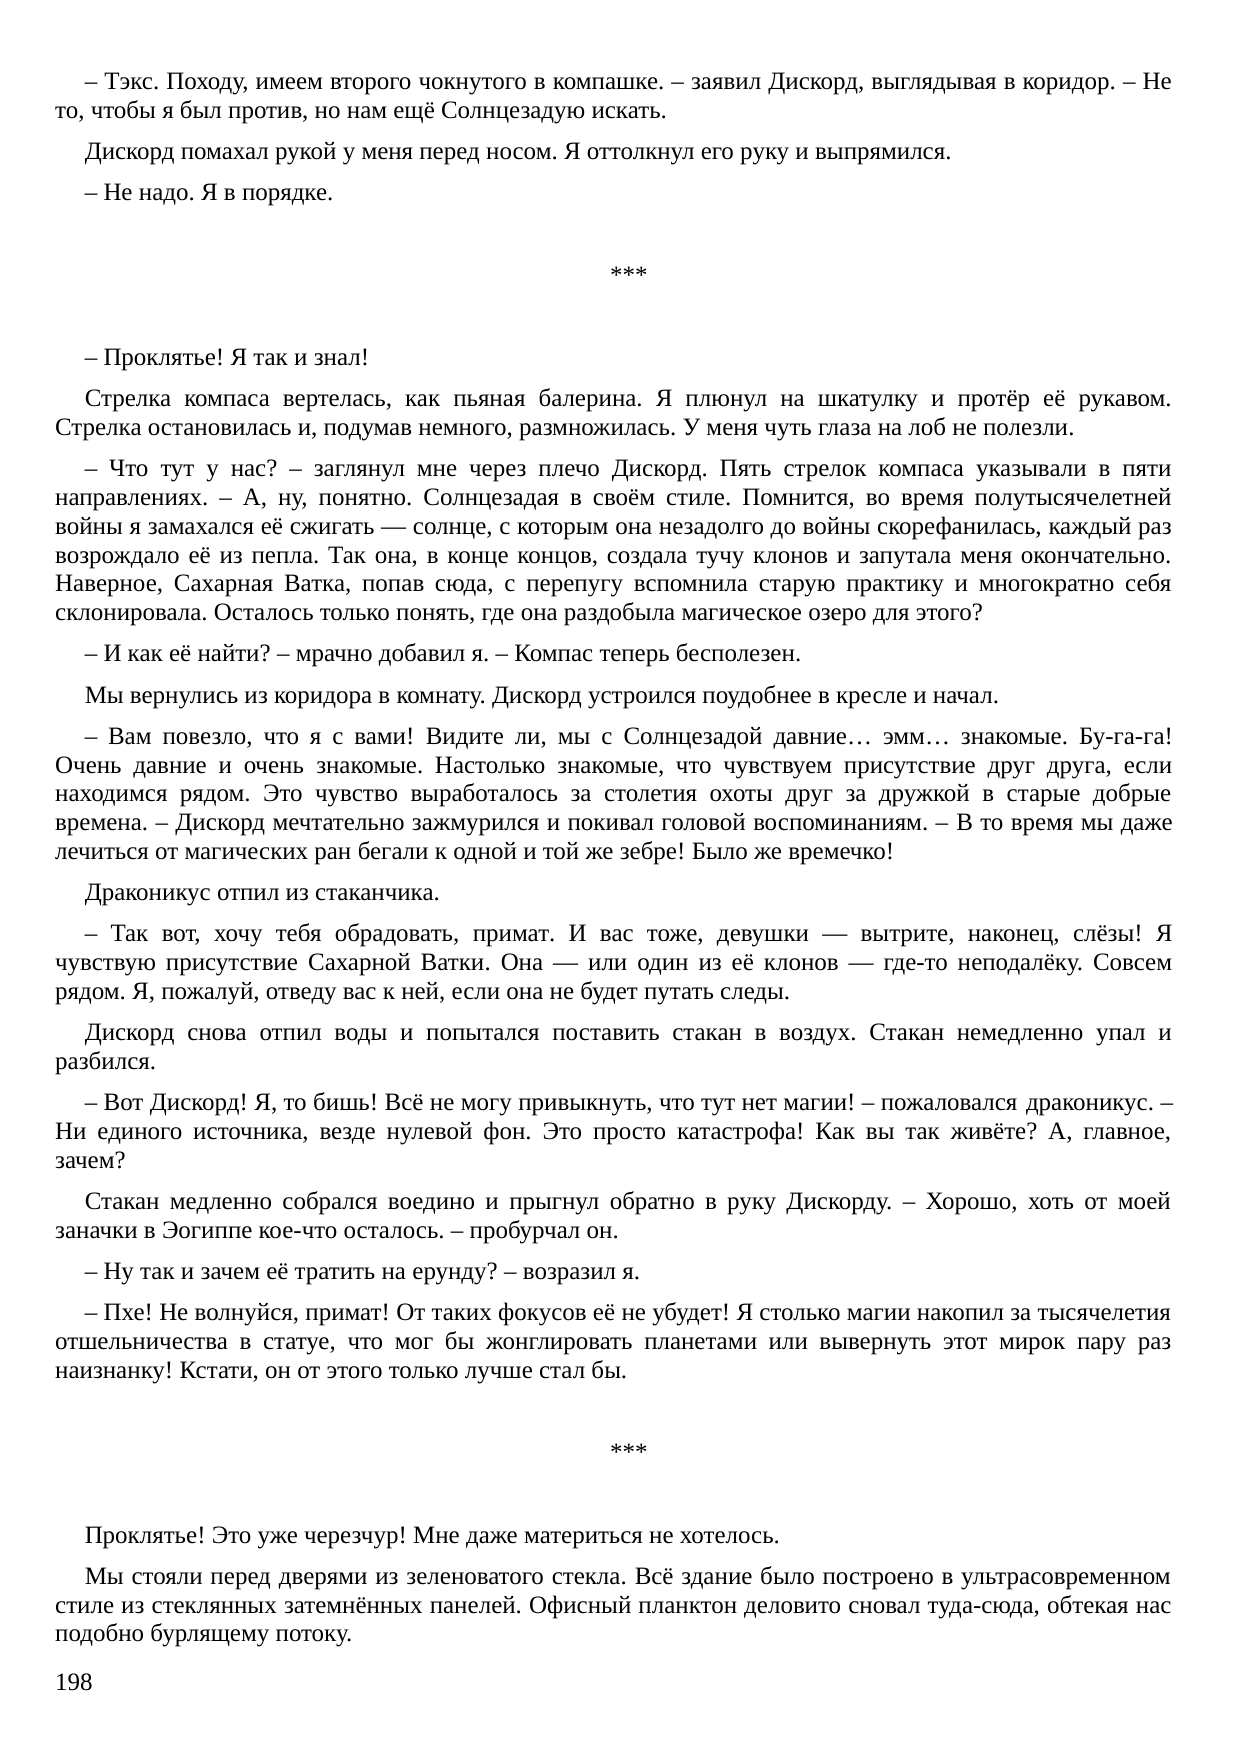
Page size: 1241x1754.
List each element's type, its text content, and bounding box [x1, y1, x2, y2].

text – Не надо. Я в порядке. [55, 177, 1173, 206]
text – Пхе! Не волнуйся, примат! От таких фокусов её не убудет! Я столько магии накопил за тысячелетия отшельничества в статуе, что мог бы жонглировать планетами или вывернуть этот мирок пару раз наизнанку! Кстати, он от этого только лучше стал бы. [55, 1297, 1173, 1383]
text – Что тут у нас? – заглянул мне через плечо Дискорд. Пять стрелок компаса указывали в пяти направлениях. – А, ну, понятно. Солнцезадая в своём стиле. Помнится, во время полутысячелетней войны я замахался её сжигать — солнце, с которым она незадолго до войны скорефанилась, каждый раз возрождало её из пепла. Так она, в конце концов, создала тучу клонов и запутала меня окончательно. Наверное, Сахарная Ватка, попав сюда, с перепугу вспомнила старую практику и многократно себя склонировала. Осталось только понять, где она раздобыла магическое озеро для этого? [55, 453, 1173, 626]
text Драконикус отпил из стаканчика. [55, 877, 1173, 906]
text *** [55, 260, 1173, 288]
text – Вот Дискорд! Я, то бишь! Всё не могу привыкнуть, что тут нет магии! – пожаловался драконикус. – Ни единого источника, везде нулевой фон. Это просто катастрофа! Как вы так живёте? А, главное, зачем? [55, 1087, 1173, 1173]
text – Так вот, хочу тебя обрадовать, примат. И вас тоже, девушки — вытрите, наконец, слёзы! Я чувствую присутствие Сахарной Ватки. Она — или один из её клонов — где-то неподалёку. Совсем рядом. Я, пожалуй, отведу вас к ней, если она не будет путать следы. [55, 918, 1173, 1005]
text Дискорд снова отпил воды и попытался поставить стакан в воздух. Стакан немедленно упал и разбился. [55, 1017, 1173, 1075]
text *** [55, 1437, 1173, 1466]
text Стрелка компаса вертелась, как пьяная балерина. Я плюнул на шкатулку и протёр её рукавом. Стрелка остановилась и, подумав немного, размножилась. У меня чуть глаза на лоб не полезли. [55, 383, 1173, 441]
text – Тэкс. Походу, имеем второго чокнутого в компашке. – заявил Дискорд, выглядывая в коридор. – Не то, чтобы я был против, но нам ещё Солнцезадую искать. [55, 66, 1173, 123]
text – Ну так и зачем её тратить на ерунду? – возразил я. [55, 1256, 1173, 1285]
text Дискорд помахал рукой у меня перед носом. Я оттолкнул его руку и выпрямился. [55, 136, 1173, 165]
text – Вам повезло, что я с вами! Видите ли, мы с Солнцезадой давние… эмм… знакомые. Бу-га-га! Очень давние и очень знакомые. Настолько знакомые, что чувствуем присутствие друг друга, если находимся рядом. Это чувство выработалось за столетия охоты друг за дружкой в старые добрые времена. – Дискорд мечтательно зажмурился и покивал головой воспоминаниям. – В то время мы даже лечиться от магических ран бегали к одной и той же зебре! Было же времечко! [55, 721, 1173, 865]
text Мы стояли перед дверями из зеленоватого стекла. Всё здание было построено в ультрасовременном стиле из стеклянных затемнённых панелей. Офисный планктон деловито сновал туда-сюда, обтекая нас подобно бурлящему потоку. [55, 1561, 1173, 1647]
text – Проклятье! Я так и знал! [55, 342, 1173, 371]
text – И как её найти? – мрачно добавил я. – Компас теперь бесполезен. [55, 638, 1173, 667]
text Мы вернулись из коридора в комнату. Дискорд устроился поудобнее в кресле и начал. [55, 680, 1173, 708]
text Стакан медленно собрался воедино и прыгнул обратно в руку Дискорду. – Хорошо, хоть от моей заначки в Эогиппе кое-что осталось. – пробурчал он. [55, 1186, 1173, 1243]
text Проклятье! Это уже черезчур! Мне даже материться не хотелось. [55, 1520, 1173, 1548]
